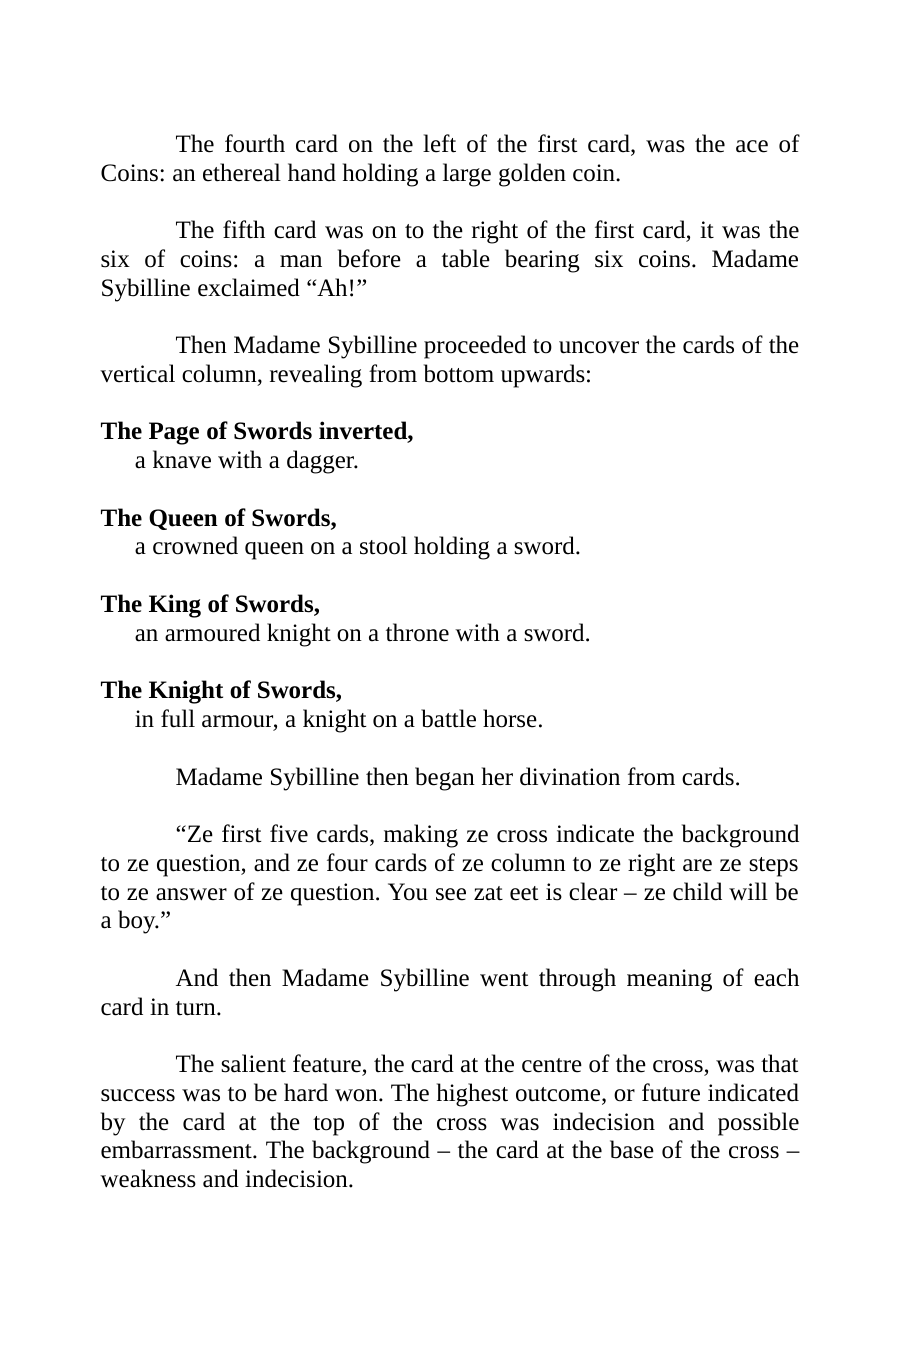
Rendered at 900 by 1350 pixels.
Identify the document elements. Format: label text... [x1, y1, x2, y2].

text The Knight of Swords, [100, 675, 799, 704]
text The salient feature, the card at the centre of the cross, was that success was to be hard won. The highest outcome, or future indicated by the card at the top of the cross was indecision and possible embarrassment. The background – the card at the base of the cross – weakness and indecision. [100, 1049, 799, 1193]
text a crowned queen on a stool holding a sword. [100, 532, 799, 560]
text The fourth card on the left of the first card, was the ace of Coins: an ethereal hand holding a large golden coin. [100, 129, 799, 187]
text And then Madame Sybilline went through meaning of each card in turn. [100, 963, 799, 1020]
text The Queen of Swords, [100, 503, 799, 532]
text “Ze first five cards, making ze cross indicate the background to ze question, and ze four cards of ze column to ze right are ze steps to ze answer of ze question. You see zat eet is clear – ze child will be a boy.” [100, 819, 799, 934]
text Madame Sybilline then began her divination from cards. [100, 762, 799, 790]
text The fifth card was on to the right of the first card, it was the six of coins: a man before a table bearing six coins. Madame Sybilline exclaimed “Ah!” [100, 215, 799, 302]
text an armoured knight on a throne with a sword. [100, 618, 799, 647]
text Then Madame Sybilline proceeded to uncover the cards of the vertical column, revealing from bottom upwards: [100, 330, 799, 388]
text The Page of Swords inverted, [100, 417, 799, 445]
text in full armour, a knight on a battle horse. [100, 704, 799, 733]
text The King of Swords, [100, 589, 799, 618]
text a knave with a dagger. [100, 445, 799, 474]
